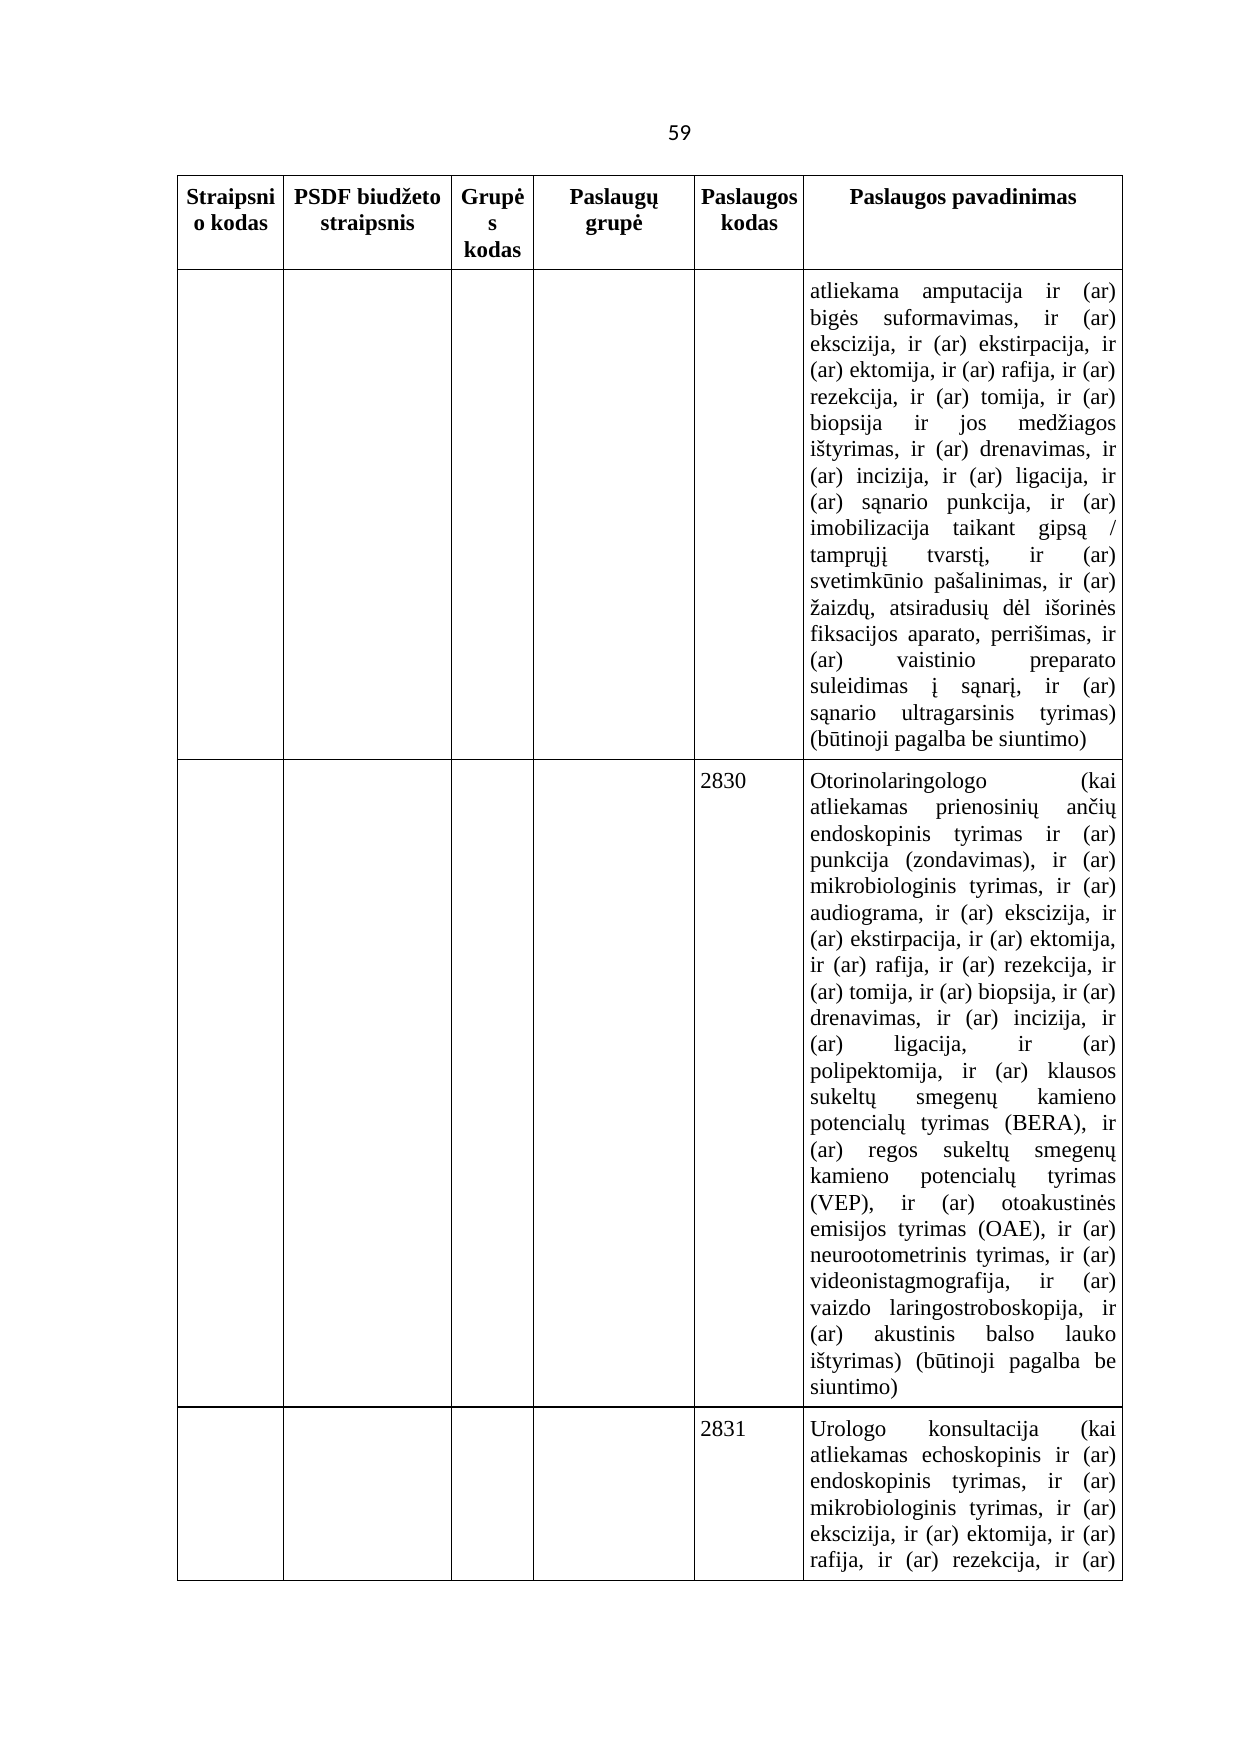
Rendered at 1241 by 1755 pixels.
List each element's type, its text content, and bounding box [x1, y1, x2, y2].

table_cell [534, 1408, 694, 1580]
table_cell atliekama amputacija ir (ar) bigės suformavimas, ir (ar) ekscizija, ir (ar) ekstirpacija, ir (ar) ektomija, ir (ar) rafija, ir (ar) rezekcija, ir (ar) tomija, ir (ar) biopsija ir jos medžiagos ištyrimas, ir (ar) drenavimas, ir (ar) incizija, ir (ar) ligacija, ir (ar) sąnario punkcija, ir (ar) imobilizacija taikant gipsą / tamprųjį tvarstį, ir (ar) svetimkūnio pašalinimas, ir (ar) žaizdų, atsiradusių dėl išorinės fiksacijos aparato, perrišimas, ir (ar) vaistinio preparato suleidimas į sąnarį, ir (ar) sąnario ultragarsinis tyrimas) (būtinoji pagalba be siuntimo) [804, 270, 1122, 759]
table_header PSDF biudžeto straipsnis [284, 176, 451, 269]
table_cell [178, 1408, 283, 1580]
table_cell [452, 270, 533, 759]
table_header Grupės kodas [452, 176, 533, 269]
table_cell 2830 [695, 760, 803, 1406]
table_header Paslaugos pavadinimas [804, 176, 1122, 269]
table_header Paslaugos kodas [695, 176, 803, 269]
table_cell 2831 [695, 1408, 803, 1580]
table_cell [284, 270, 451, 759]
table_cell [284, 1408, 451, 1580]
table_header Straipsnio kodas [178, 176, 283, 269]
table_header Paslaugų grupė [534, 176, 694, 269]
table_cell Otorinolaringologo (kai atliekamas prienosinių ančių endoskopinis tyrimas ir (ar) punkcija (zondavimas), ir (ar) mikrobiologinis tyrimas, ir (ar) audiograma, ir (ar) ekscizija, ir (ar) ekstirpacija, ir (ar) ektomija, ir (ar) rafija, ir (ar) rezekcija, ir (ar) tomija, ir (ar) biopsija, ir (ar) drenavimas, ir (ar) incizija, ir (ar) ligacija, ir (ar) polipektomija, ir (ar) klausos sukeltų smegenų kamieno potencialų tyrimas (BERA), ir (ar) regos sukeltų smegenų kamieno potencialų tyrimas (VEP), ir (ar) otoakustinės emisijos tyrimas (OAE), ir (ar) neurootometrinis tyrimas, ir (ar) videonistagmografija, ir (ar) vaizdo laringostroboskopija, ir (ar) akustinis balso lauko ištyrimas) (būtinoji pagalba be siuntimo) [804, 760, 1122, 1406]
table_cell [695, 270, 803, 759]
table_cell [178, 270, 283, 759]
table_cell [452, 760, 533, 1406]
table_cell Urologo konsultacija (kai atliekamas echoskopinis ir (ar) endoskopinis tyrimas, ir (ar) mikrobiologinis tyrimas, ir (ar) ekscizija, ir (ar) ektomija, ir (ar) rafija, ir (ar) rezekcija, ir (ar) [804, 1408, 1122, 1580]
table_cell [534, 760, 694, 1406]
table_cell [284, 760, 451, 1406]
table_cell [178, 760, 283, 1406]
table_cell [452, 1408, 533, 1580]
table_cell [534, 270, 694, 759]
